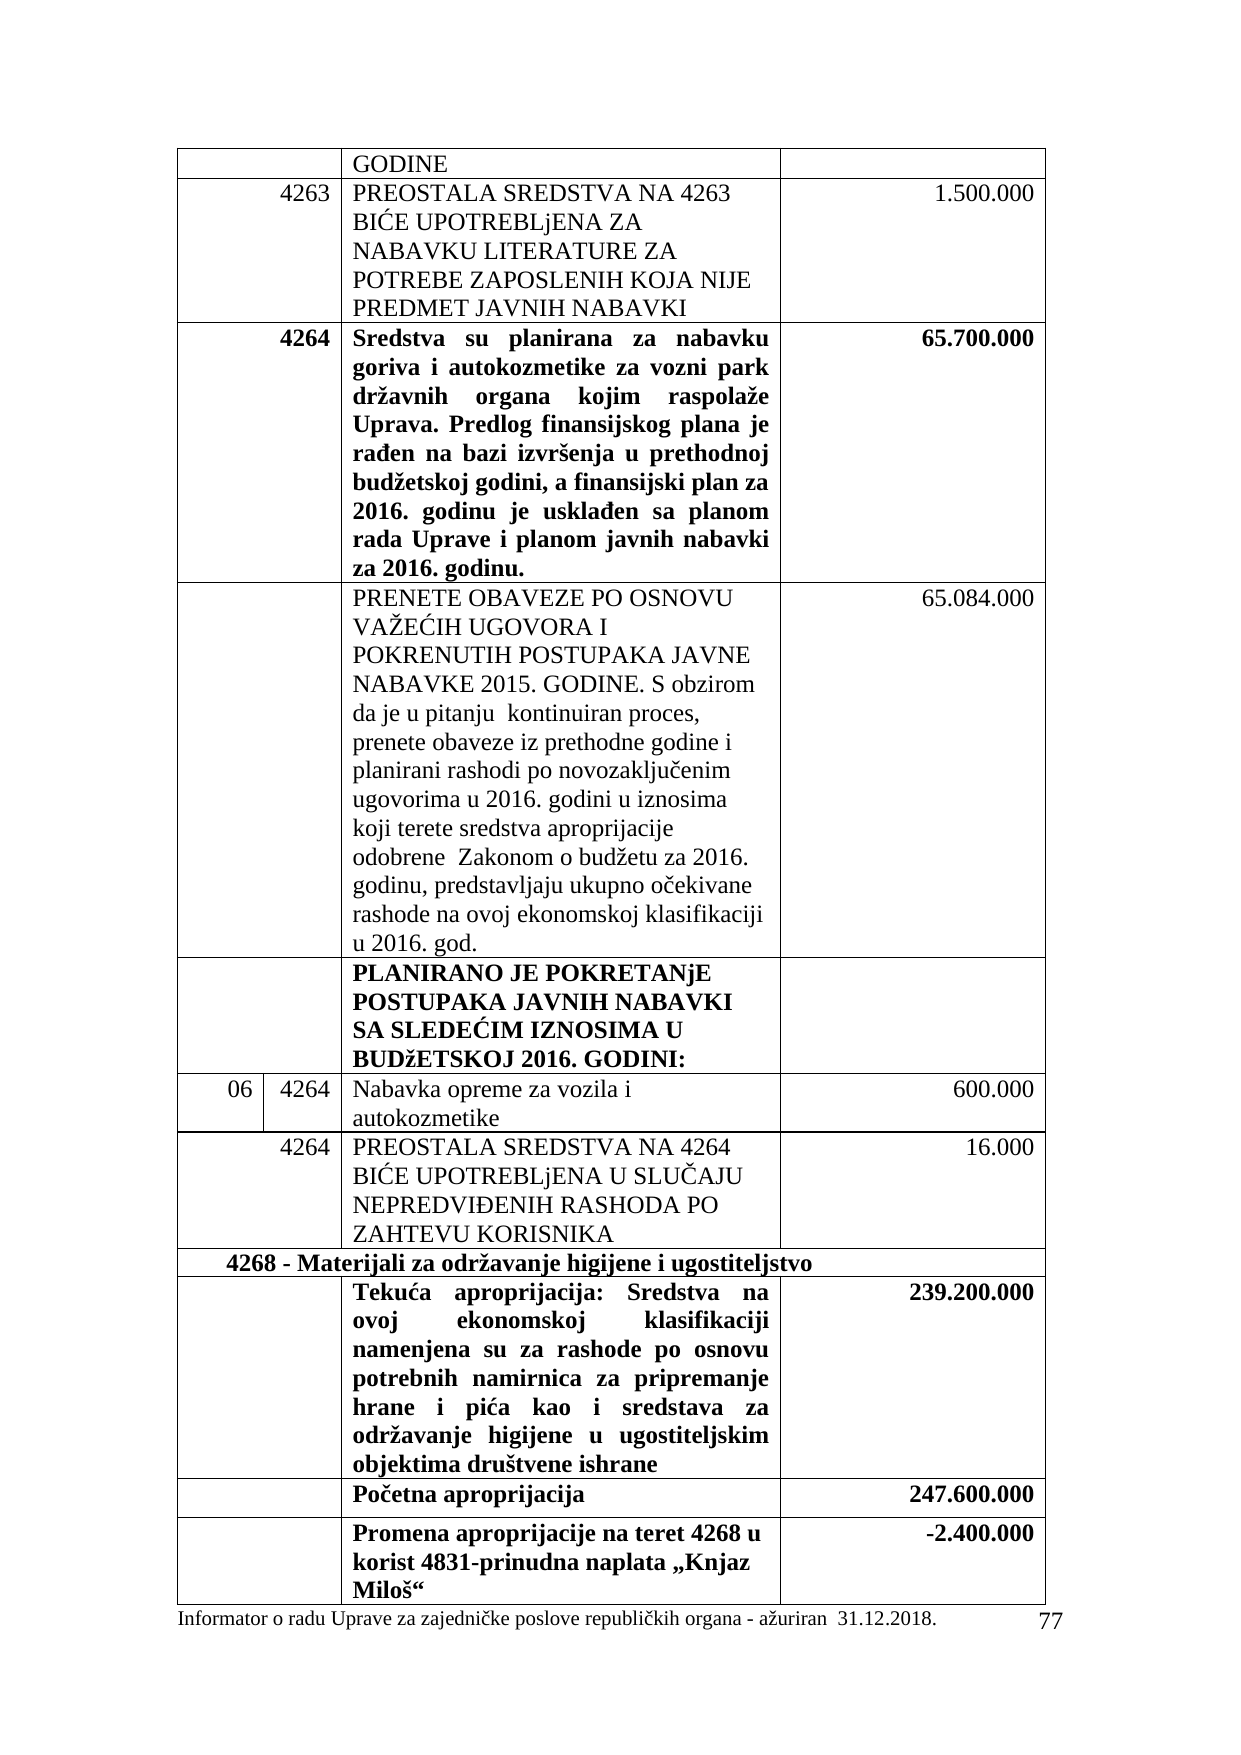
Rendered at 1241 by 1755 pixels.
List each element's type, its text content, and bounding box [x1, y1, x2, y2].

table_cell [178, 149, 341, 177]
table_cell 65.084.000 [781, 583, 1045, 957]
table_cell Sredstva su planirana za nabavku goriva i autokozmetike za vozni park državnih organa kojim raspolaže Uprava. Predlog finansijskog plana je rađen na bazi izvršenja u prethodnoj budžetskoj godini, a finansijski plan za 2016. godinu je usklađen sa planom rada Uprave i planom javnih nabavki za 2016. godinu. [342, 323, 780, 582]
table_cell 4264 [178, 1133, 341, 1247]
table_cell Početna aproprijacija [342, 1479, 780, 1517]
table_cell 4263 [178, 179, 341, 322]
table_cell [178, 1277, 341, 1478]
table_cell [781, 149, 1045, 177]
table_cell PRENETE OBAVEZE PO OSNOVU VAŽEĆIH UGOVORA I POKRENUTIH POSTUPAKA JAVNE NABAVKE 2015. GODINE. S obzirom da je u pitanju kontinuiran proces, prenete obaveze iz prethodne godine i planirani rashodi po novozaklјučenim ugovorima u 2016. godini u iznosima koji terete sredstva aproprijacije odobrene Zakonom o budžetu za 2016. godinu, predstavlјaju ukupno očekivane rashode na ovoj ekonomskoj klasifikaciji u 2016. god. [342, 583, 780, 957]
table_cell [781, 958, 1045, 1073]
table_cell 4264 [178, 323, 341, 582]
table_cell Promena aproprijacije na teret 4268 u korist 4831-prinudna naplata „Knjaz Miloš“ [342, 1518, 780, 1604]
table_cell Tekuća aproprijacija: Sredstva na ovoj ekonomskoj klasifikaciji namenjena su za rashode po osnovu potrebnih namirnica za pripremanje hrane i pića kao i sredstava za održavanje higijene u ugostitelјskim objektima društvene ishrane [342, 1277, 780, 1478]
table_cell 600.000 [781, 1074, 1045, 1131]
table_cell 4264 [264, 1074, 341, 1131]
table_cell [178, 583, 341, 957]
table_cell [178, 958, 341, 1073]
table_cell 247.600.000 [781, 1479, 1045, 1517]
table_cell 65.700.000 [781, 323, 1045, 582]
table_cell GODINE [342, 149, 780, 177]
table_cell PREOSTALA SREDSTVA NA 4264 BIĆE UPOTREBLjENA U SLUČAJU NEPREDVIĐENIH RASHODA PO ZAHTEVU KORISNIKA [342, 1133, 780, 1247]
table_cell [178, 1479, 341, 1517]
table_cell -2.400.000 [781, 1518, 1045, 1604]
table_cell 1.500.000 [781, 179, 1045, 322]
table_cell 06 [178, 1074, 263, 1131]
table_cell Nabavka opreme za vozila i autokozmetike [342, 1074, 780, 1131]
table_cell 239.200.000 [781, 1277, 1045, 1478]
table_cell [178, 1518, 341, 1604]
table_cell PREOSTALA SREDSTVA NA 4263 BIĆE UPOTREBLjENA ZA NABAVKU LITERATURE ZA POTREBE ZAPOSLENIH KOJA NIJE PREDMET JAVNIH NABAVKI [342, 179, 780, 322]
table_cell 4268 - Materijali za održavanje higijene i ugostitelјstvo [178, 1249, 1045, 1276]
table_cell PLANIRANO JE POKRETANјE POSTUPAKA JAVNIH NABAVKI SA SLEDEĆIM IZNOSIMA U BUDžETSKOJ 2016. GODINI: [342, 958, 780, 1073]
table_cell 16.000 [781, 1133, 1045, 1247]
